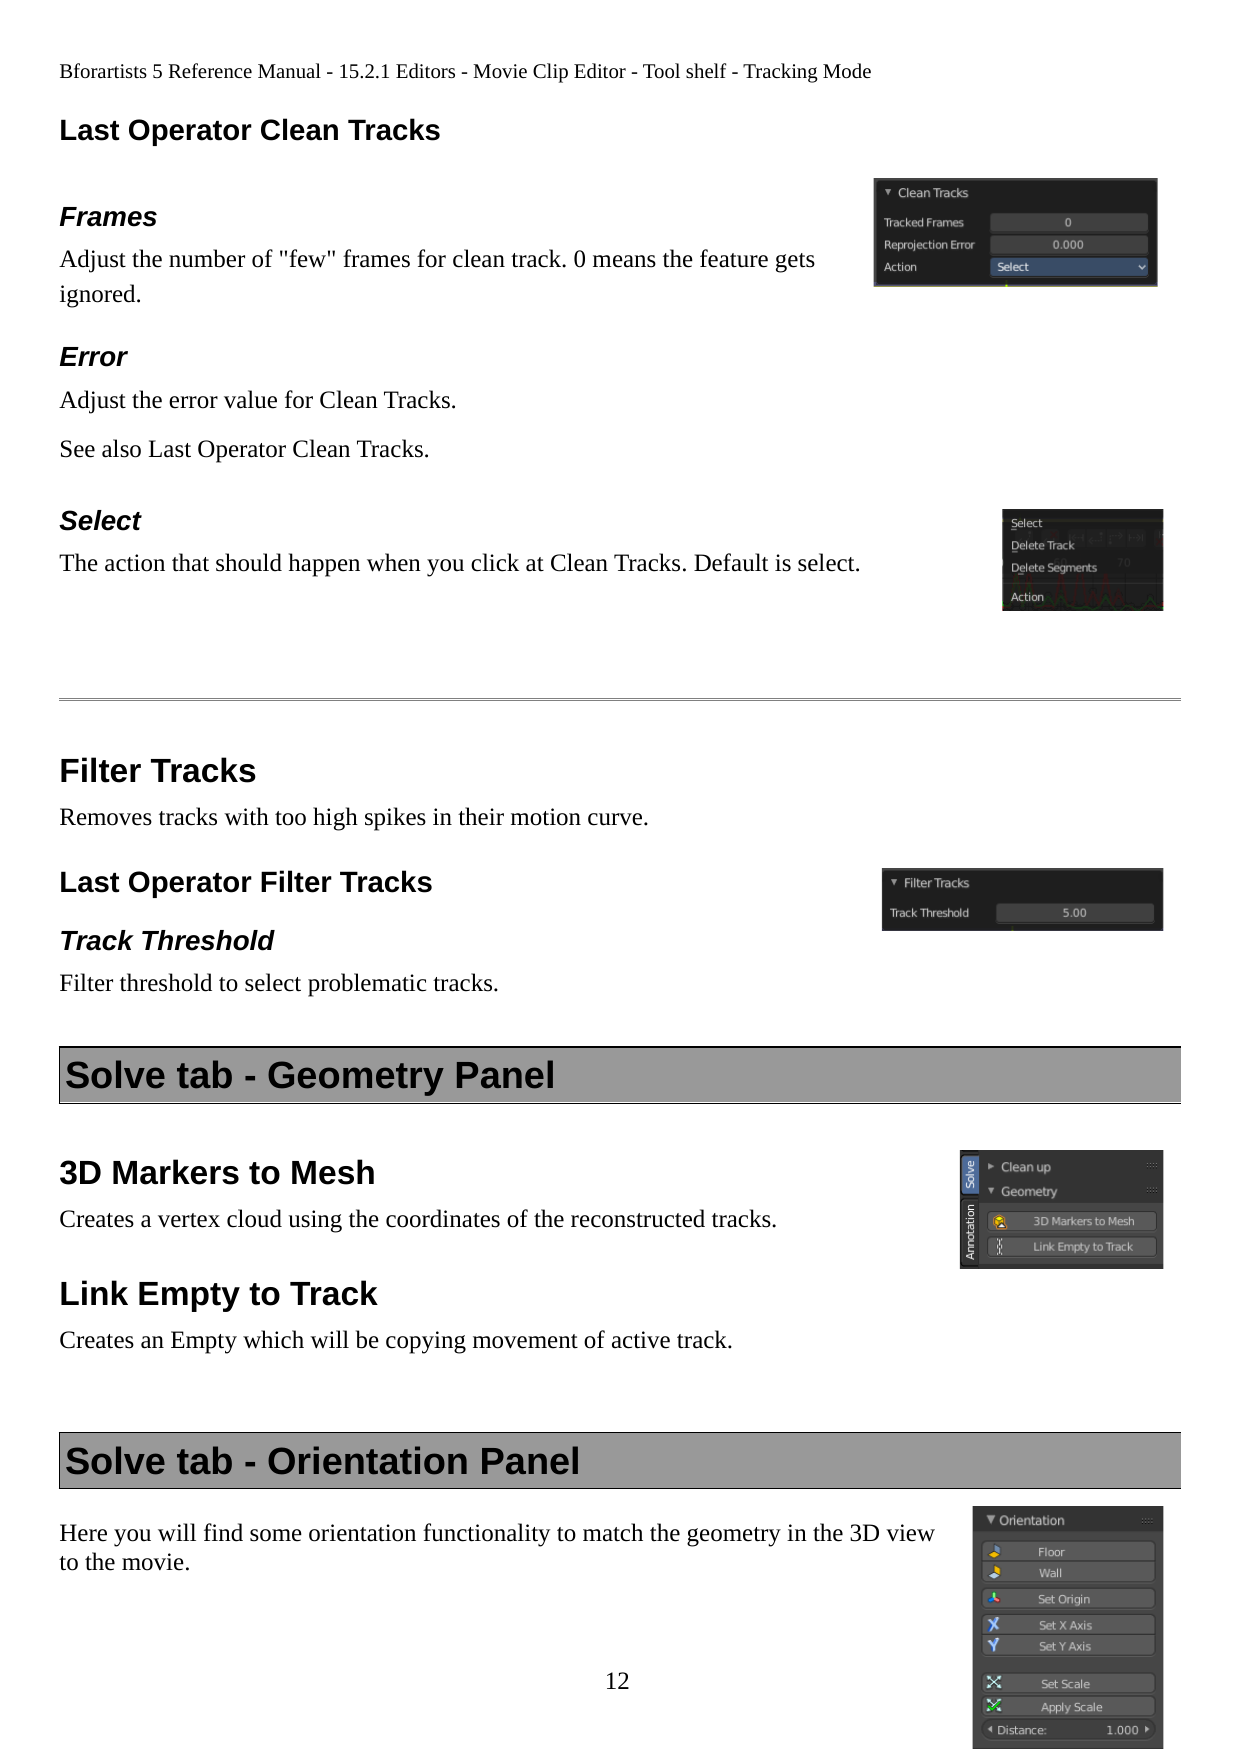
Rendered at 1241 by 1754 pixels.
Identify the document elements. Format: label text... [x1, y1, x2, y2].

text Creates an Empty which will be copying movement of active track. [59, 1325, 1181, 1354]
picture [959, 1150, 1164, 1269]
subtitle [1158, 200, 1181, 232]
text The action that should happen when you click at Clean Tracks. Default is select. [59, 548, 1002, 577]
subtitle [1164, 1153, 1181, 1192]
subtitle Error [59, 341, 1181, 372]
text Adjust the number of "few" frames for clean track. 0 means the feature gets ignored. [59, 244, 1181, 308]
picture [972, 1506, 1164, 1749]
picture [1002, 509, 1164, 611]
picture [881, 868, 1164, 931]
text Filter threshold to select problematic tracks. [59, 968, 1181, 997]
table_header Solve tab - Orientation Panel [60, 1433, 1181, 1488]
subtitle Filter Tracks [59, 751, 1181, 789]
text Removes tracks with too high spikes in their motion curve. [59, 802, 1181, 831]
subtitle Track Threshold [59, 924, 1181, 956]
subtitle 3D Markers to Mesh [59, 1153, 959, 1192]
picture [873, 178, 1158, 287]
text Adjust the error value for Clean Tracks. [59, 385, 1181, 414]
text Here you will find some orientation functionality to match the geometry in the 3D view to the movie. [59, 1518, 972, 1575]
subtitle Last Operator Clean Tracks [59, 113, 1181, 146]
text Creates a vertex cloud using the coordinates of the reconstructed tracks. [59, 1204, 959, 1233]
subtitle Link Empty to Track [59, 1274, 1181, 1313]
subtitle Frames [59, 200, 873, 232]
text See also Last Operator Clean Tracks. [59, 434, 1181, 463]
table_header Solve tab - Geometry Panel [60, 1048, 1181, 1102]
subtitle Select [59, 504, 1181, 536]
subtitle Last Operator Filter Tracks [59, 865, 1181, 899]
